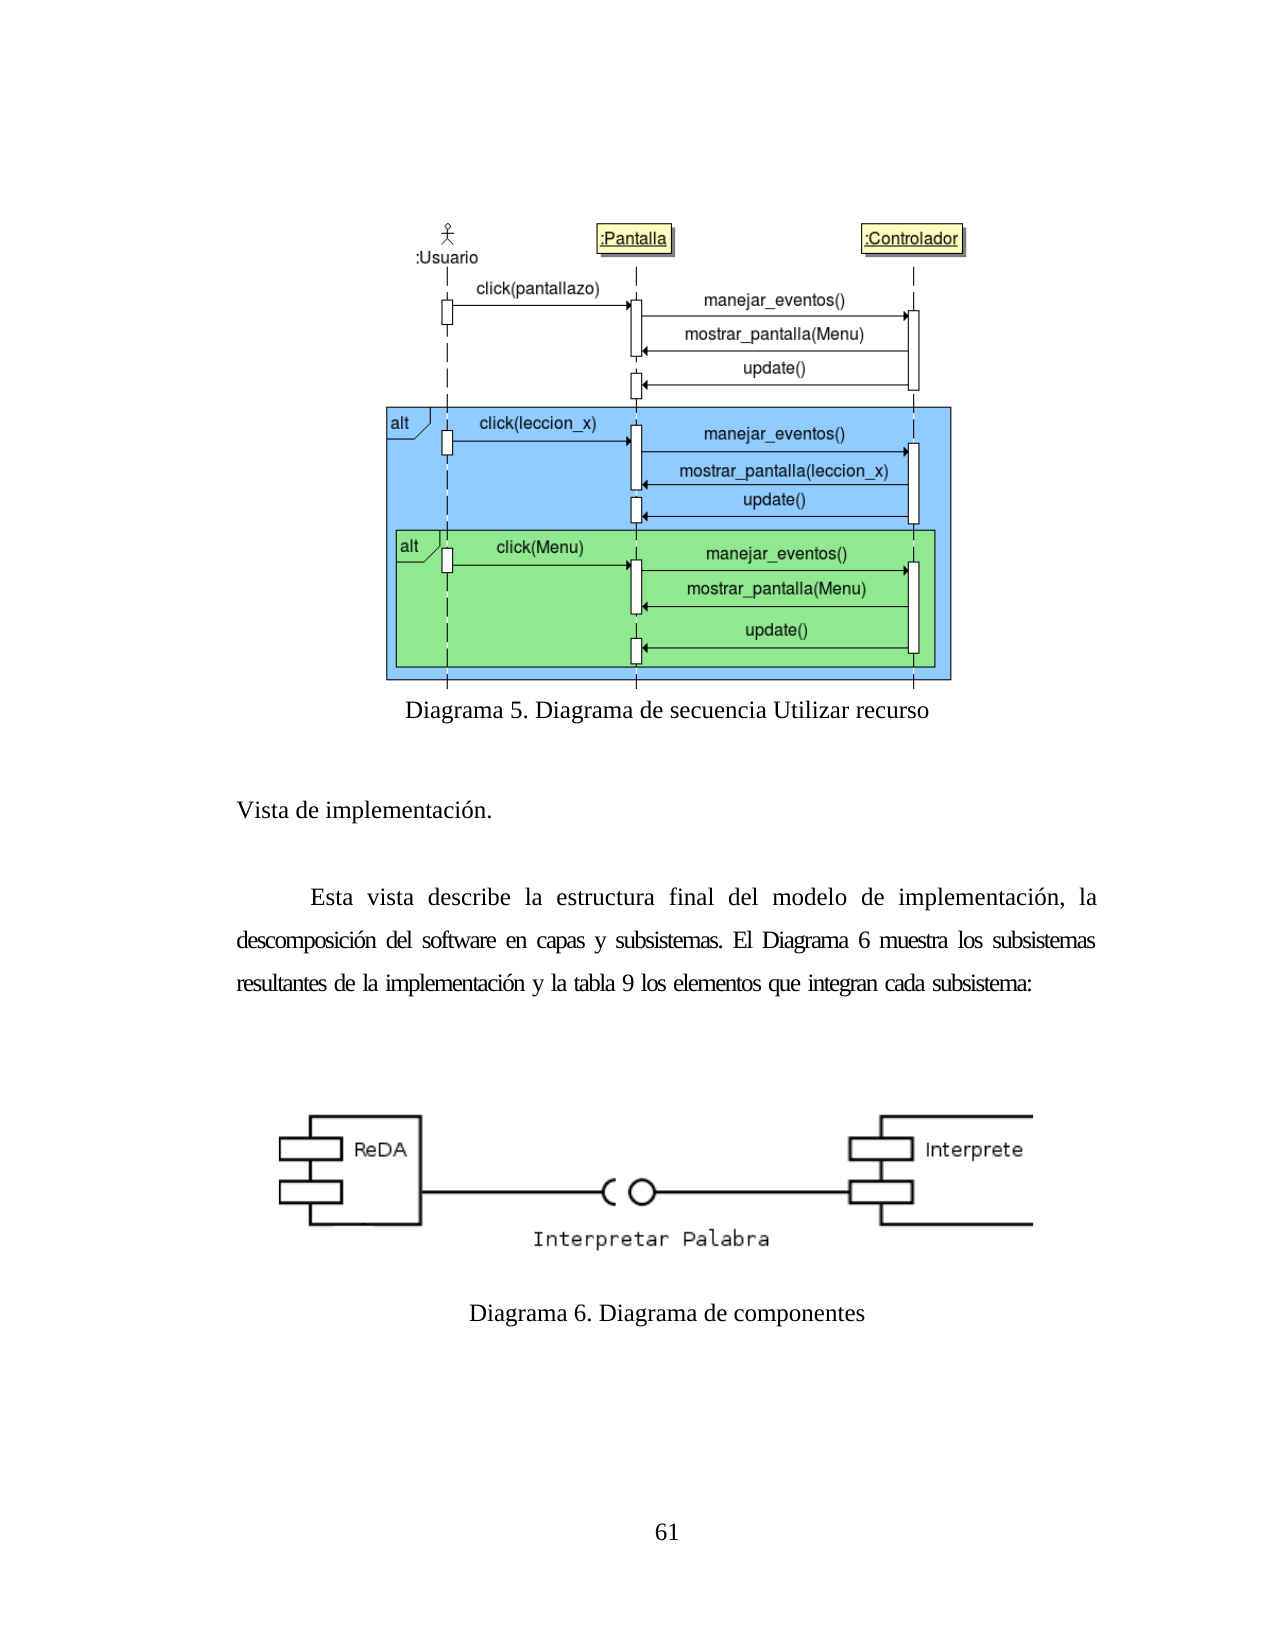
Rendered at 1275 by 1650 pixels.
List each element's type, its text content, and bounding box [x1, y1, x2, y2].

text Diagrama 6. Diagrama de componentes [236, 1227, 1098, 1327]
picture [348, 219, 979, 689]
text Vista de implementación. [236, 795, 1098, 824]
text Esta vista describe la estructura final del modelo de implementación, la descomposición del software en capas y subsistemas. El Diagrama 6 muestra los subsistemas resultantes de la implementación y la tabla 9 los elementos que integran cada subsistema: [236, 882, 1098, 997]
text Diagrama 5. Diagrama de secuencia Utilizar recurso [236, 695, 1098, 723]
picture [278, 1055, 1034, 1273]
